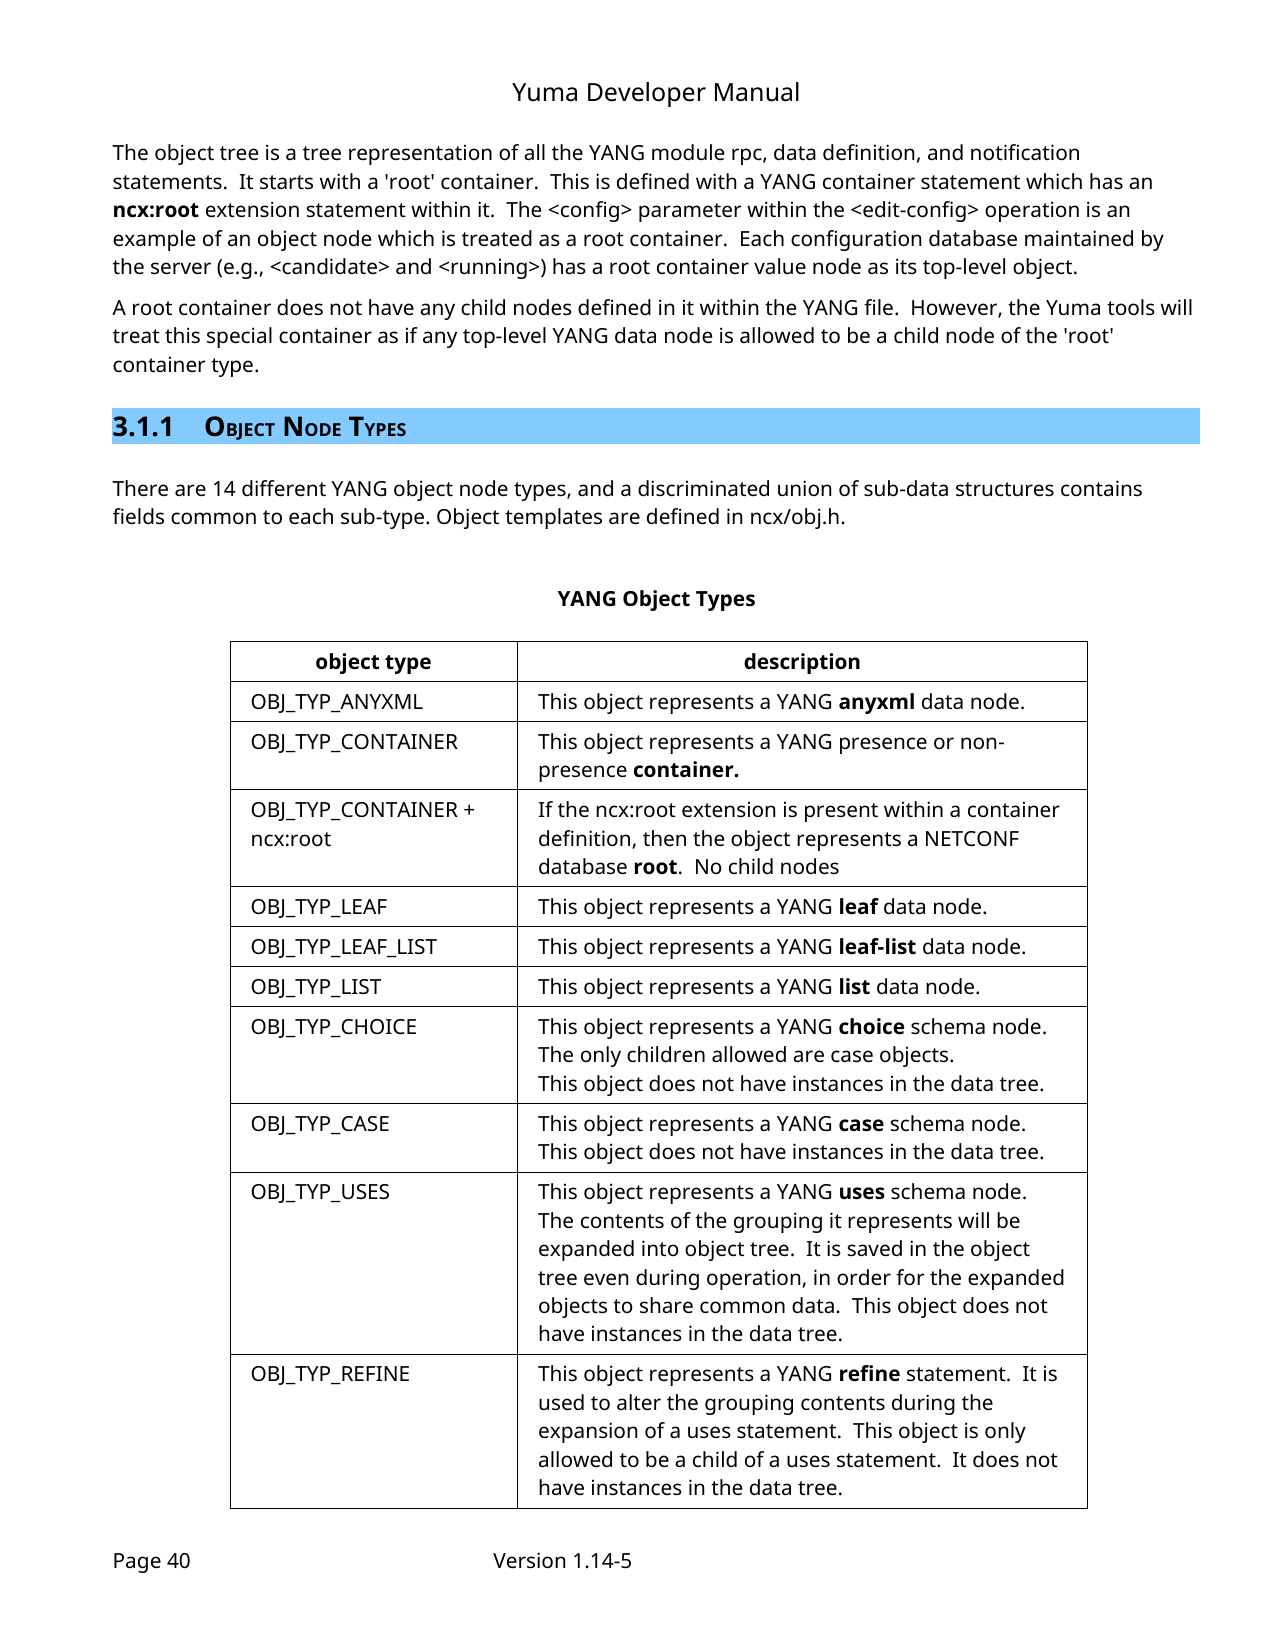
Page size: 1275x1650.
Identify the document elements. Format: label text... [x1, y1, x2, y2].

table_cell This object represents a YANG anyxml data node. [518, 682, 1087, 721]
table_cell OBJ_TYP_CHOICE [231, 1007, 517, 1103]
table_cell This object represents a YANG refine statement. It is used to alter the grouping contents during the expansion of a uses statement. This object is only allowed to be a child of a uses statement. It does not have instances in the data tree. [518, 1355, 1087, 1507]
table_cell OBJ_TYP_ANYXML [231, 682, 517, 721]
table_cell OBJ_TYP_LIST [231, 967, 517, 1006]
table_cell OBJ_TYP_LEAF_LIST [231, 927, 517, 966]
table_cell This object represents a YANG choice schema node. The only children allowed are case objects. This object does not have instances in the data tree. [518, 1007, 1087, 1103]
text There are 14 different YANG object node types, and a discriminated union of sub-data structures contains fields common to each sub-type. Object templates are defined in ncx/obj.h. [112, 474, 1200, 531]
table_cell OBJ_TYP_REFINE [231, 1355, 517, 1507]
table_cell This object represents a YANG leaf-list data node. [518, 927, 1087, 966]
table_cell OBJ_TYP_CONTAINER [231, 722, 517, 789]
table_cell This object represents a YANG presence or non-presence container. [518, 722, 1087, 789]
table_cell OBJ_TYP_LEAF [231, 887, 517, 926]
table_cell OBJ_TYP_CASE [231, 1104, 517, 1172]
table_cell If the ncx:root extension is present within a container definition, then the object represents a NETCONF database root. No child nodes [518, 790, 1087, 886]
table_cell This object represents a YANG case schema node. This object does not have instances in the data tree. [518, 1104, 1087, 1172]
subtitle YANG Object Types [127, 584, 1185, 612]
subtitle Object Node Types [112, 408, 1200, 444]
table_cell This object represents a YANG list data node. [518, 967, 1087, 1006]
table_header description [518, 642, 1087, 681]
table_header object type [231, 642, 517, 681]
table_cell This object represents a YANG leaf data node. [518, 887, 1087, 926]
text The object tree is a tree representation of all the YANG module rpc, data definition, and notification statements. It starts with a 'root' container. This is defined with a YANG container statement which has an ncx:root extension statement within it. The <config> parameter within the <edit-config> operation is an example of an object node which is treated as a root container. Each configuration database maintained by the server (e.g., <candidate> and <running>) has a root container value node as its top-level object. [112, 138, 1200, 281]
table_cell This object represents a YANG uses schema node. The contents of the grouping it represents will be expanded into object tree. It is saved in the object tree even during operation, in order for the expanded objects to share common data. This object does not have instances in the data tree. [518, 1173, 1087, 1354]
table_cell OBJ_TYP_CONTAINER + ncx:root [231, 790, 517, 886]
text A root container does not have any child nodes defined in it within the YANG file. However, the Yuma tools will treat this special container as if any top-level YANG data node is allowed to be a child node of the 'root' container type. [112, 293, 1200, 378]
table_cell OBJ_TYP_USES [231, 1173, 517, 1354]
